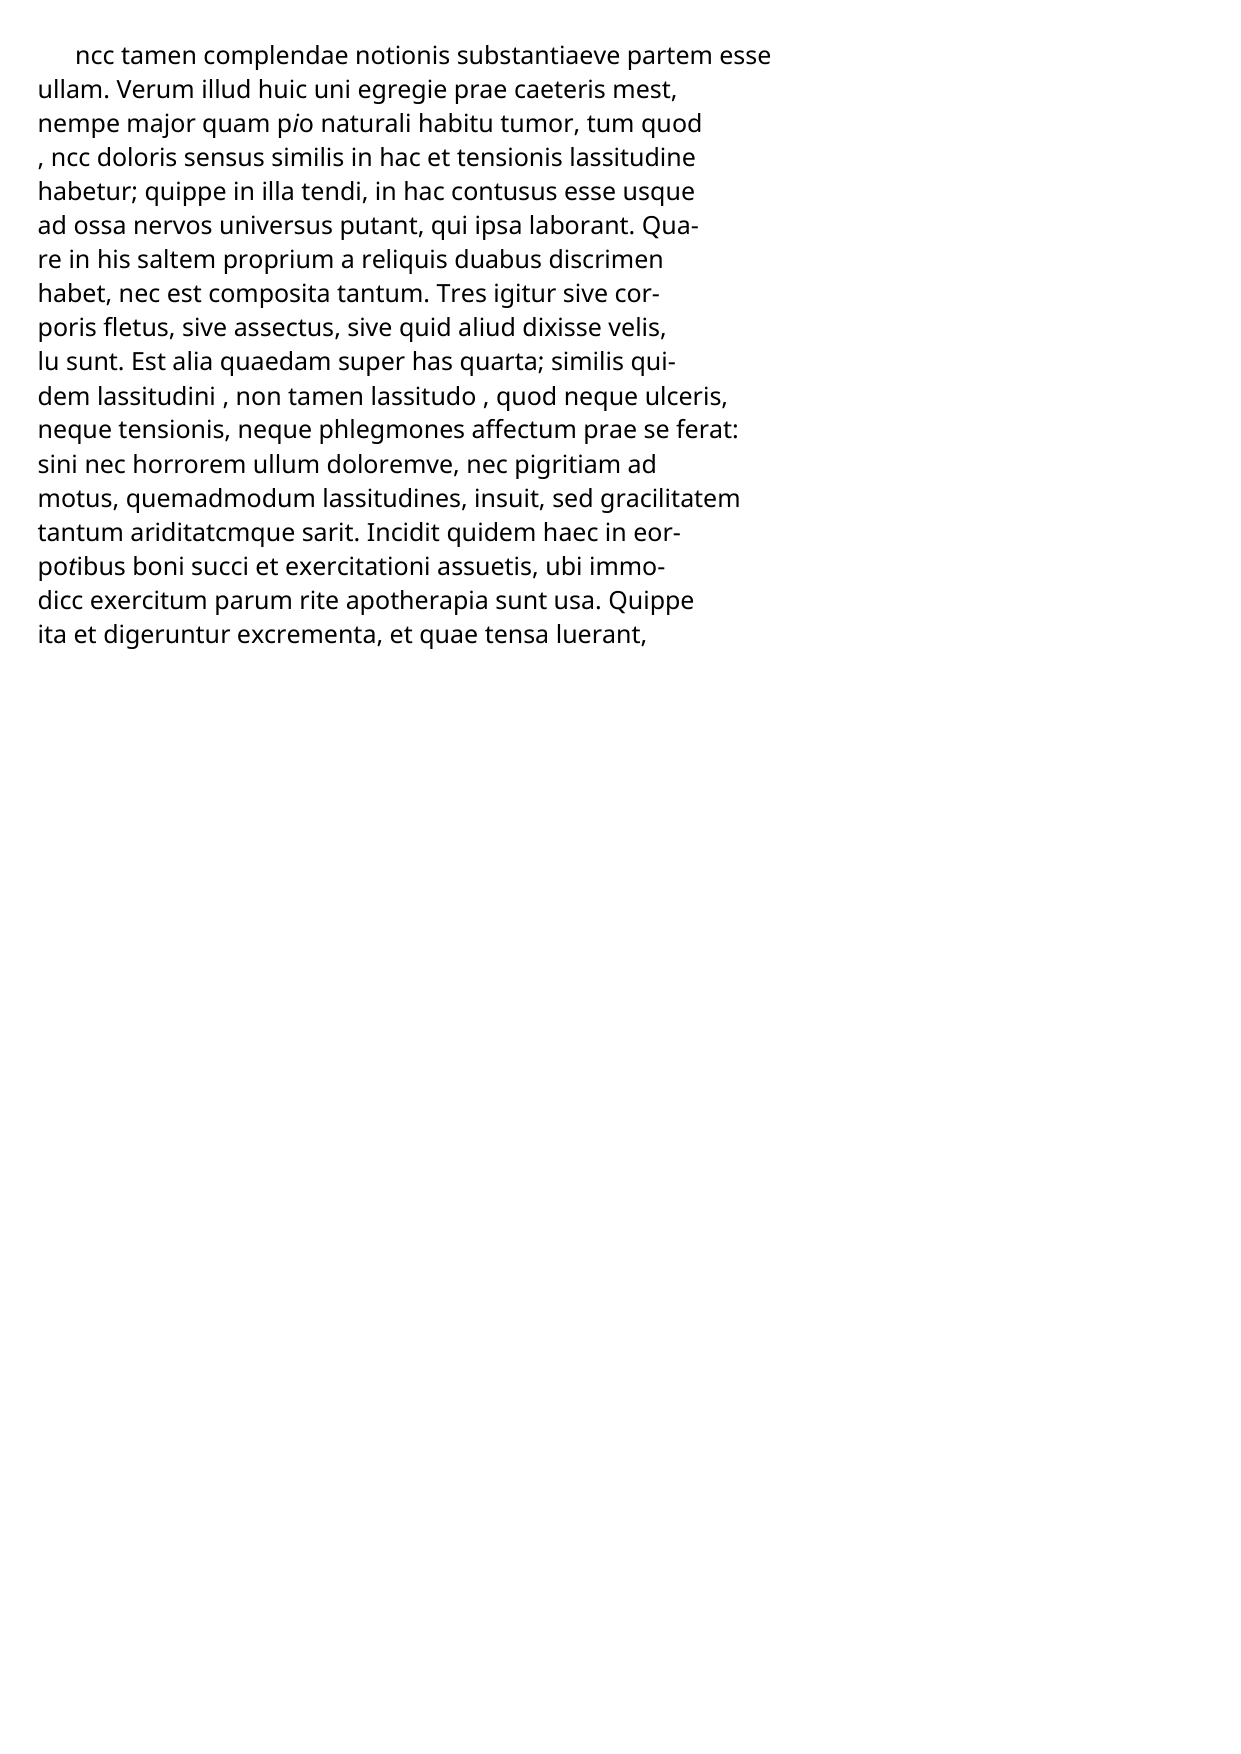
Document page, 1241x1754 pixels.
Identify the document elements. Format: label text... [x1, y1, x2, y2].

text ncc tamen complendae notionis substantiaeve partem esse ullam. Verum illud huic uni egregie prae caeteris mest, nempe major quam pio naturali habitu tumor, tum quod , ncc doloris sensus similis in hac et tensionis lassitudine habetur; quippe in illa tendi, in hac contusus esse usque ad ossa nervos universus putant, qui ipsa laborant. Qua- re in his saltem proprium a reliquis duabus discrimen habet, nec est composita tantum. Tres igitur sive cor- poris fletus, sive assectus, sive quid aliud dixisse velis, lu sunt. Est alia quaedam super has quarta; similis qui- dem lassitudini , non tamen lassitudo , quod neque ulceris, neque tensionis, neque phlegmones affectum prae se ferat: sini nec horrorem ullum doloremve, nec pigritiam ad motus, quemadmodum lassitudines, insuit, sed gracilitatem tantum ariditatcmque sarit. Incidit quidem haec in eor- potibus boni succi et exercitationi assuetis, ubi immo- dicc exercitum parum rite apotherapia sunt usa. Quippe ita et digeruntur excrementa, et quae tensa luerant, [37, 37, 1203, 651]
